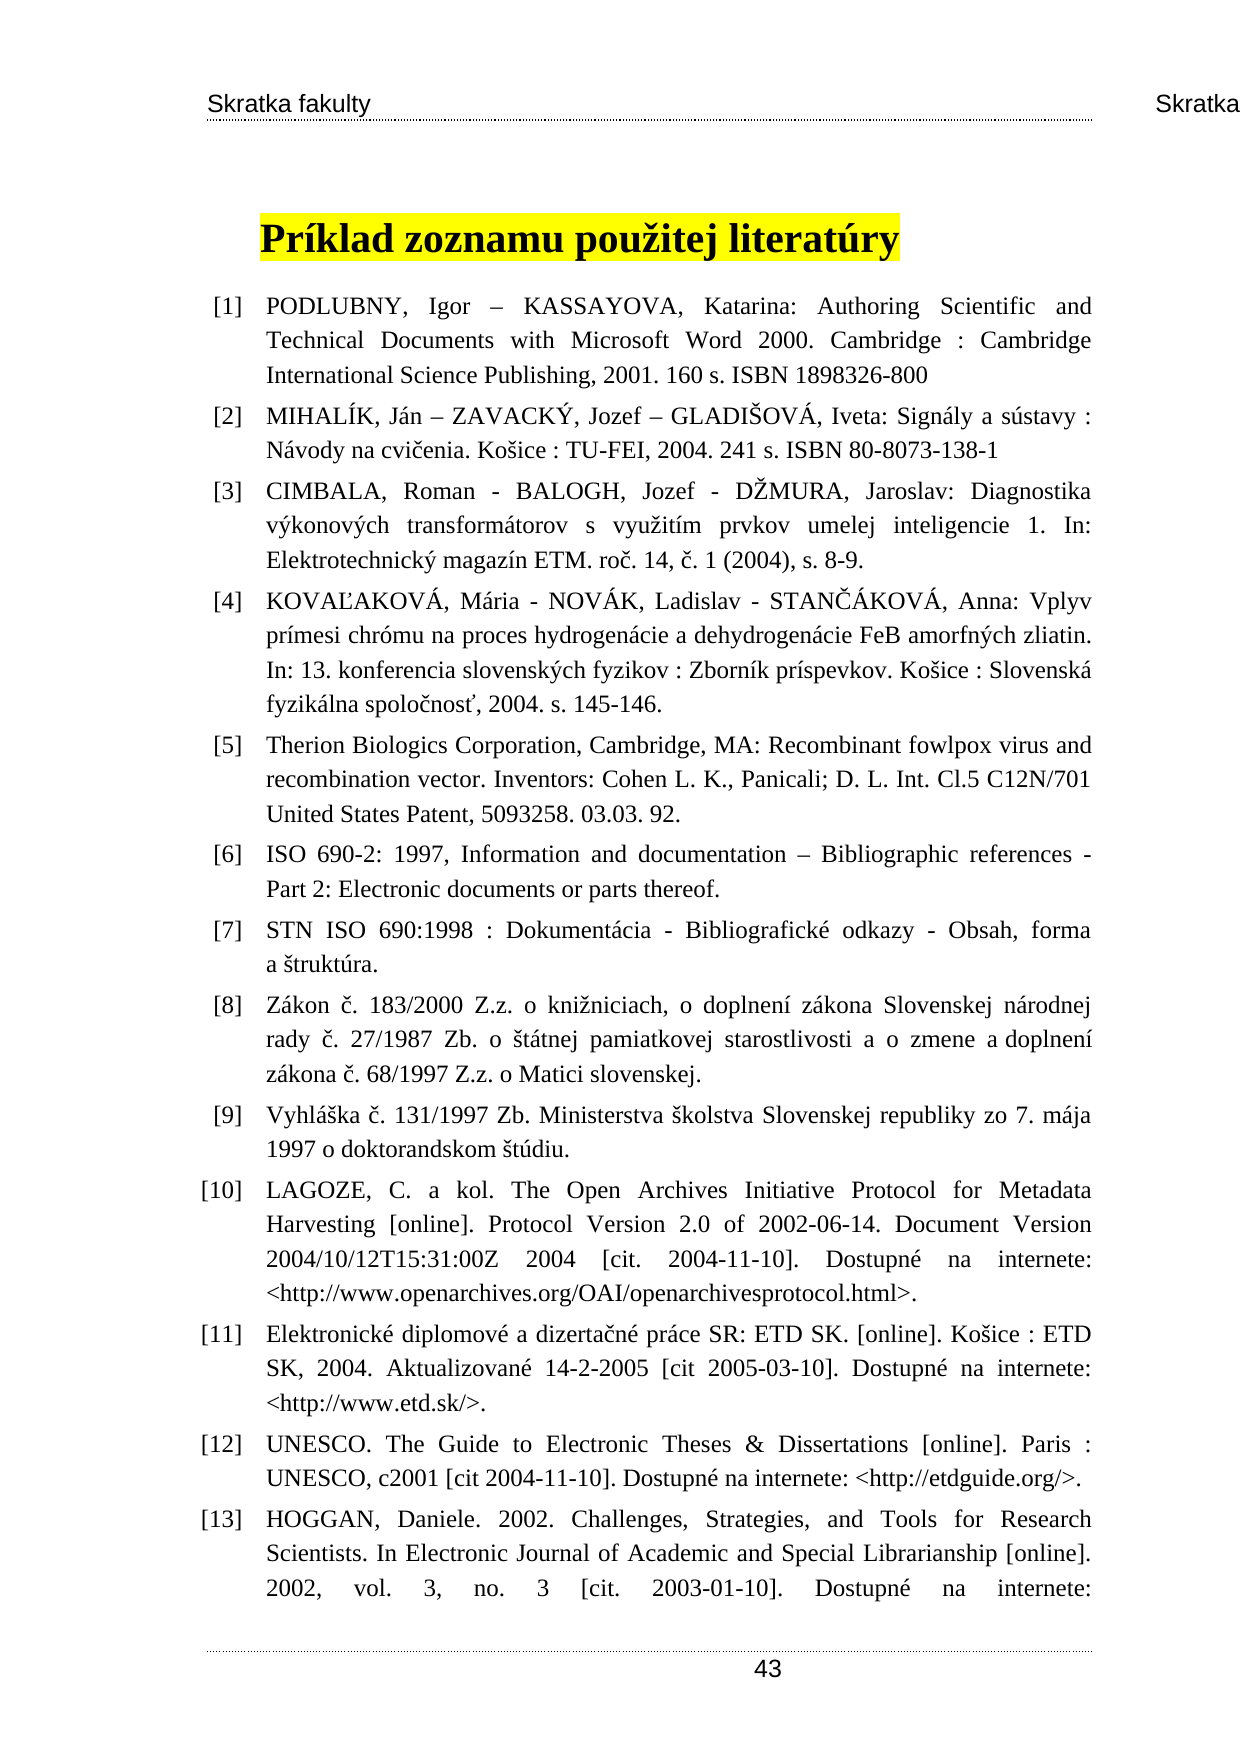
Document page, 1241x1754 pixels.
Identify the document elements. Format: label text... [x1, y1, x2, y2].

list Zákon č. 183/2000 Z.z. o knižniciach, o doplnení zákona Slovenskej národnej rady č. 27/1987 Zb. o štátnej pamiatkovej starostlivosti a o zmene a doplnení zákona č. 68/1997 Z.z. o Matici slovenskej. [242, 990, 1092, 1088]
list UNESCO. The Guide to Electronic Theses & Dissertations [online]. Paris : UNESCO, c2001 [cit 2004-11-10]. Dostupné na internete: <http://etdguide.org/>. [242, 1429, 1092, 1492]
list CIMBALA, Roman - BALOGH, Jozef - DŽMURA, Jaroslav: Diagnostika výkonových transformátorov s využitím prvkov umelej inteligencie 1. In: Elektrotechnický magazín ETM. roč. 14, č. 1 (2004), s. 8-9. [242, 476, 1092, 574]
list HOGGAN, Daniele. 2002. Challenges, Strategies, and Tools for Research Scientists. In Electronic Journal of Academic and Special Librarianship [online]. 2002, vol. 3, no. 3 [cit. 2003-01-10]. Dostupné na internete: [242, 1504, 1092, 1602]
list ISO 690-2: 1997, Information and documentation – Bibliographic references - Part 2: Electronic documents or parts thereof. [242, 839, 1092, 903]
list LAGOZE, C. a kol. The Open Archives Initiative Protocol for Metadata Harvesting [online]. Protocol Version 2.0 of 2002-06-14. Document Version 2004/10/12T15:31:00Z 2004 [cit. 2004-11-10]. Dostupné na internete: <http://www.openarchives.org/OAI/openarchivesprotocol.html>. [242, 1175, 1092, 1307]
list KOVAĽAKOVÁ, Mária - NOVÁK, Ladislav - STANČÁKOVÁ, Anna: Vplyv prímesi chrómu na proces hydrogenácie a dehydrogenácie FeB amorfných zliatin. In: 13. konferencia slovenských fyzikov : Zborník príspevkov. Košice : Slovenská fyzikálna spoločnosť, 2004. s. 145-146. [242, 586, 1092, 718]
list STN ISO 690:1998 : Dokumentácia - Bibliografické odkazy - Obsah, forma a štruktúra. [242, 915, 1092, 978]
list Therion Biologics Corporation, Cambridge, MA: Recombinant fowlpox virus and recombination vector. Inventors: Cohen L. K., Panicali; D. L. Int. Cl.5 C12N/701 United States Patent, 5093258. 03.03. 92. [242, 730, 1092, 828]
list Elektronické diplomové a dizertačné práce SR: ETD SK. [online]. Košice : ETD SK, 2004. Aktualizované 14-2-2005 [cit 2005-03-10]. Dostupné na internete: <http://www.etd.sk/>. [242, 1319, 1092, 1417]
list Vyhláška č. 131/1997 Zb. Ministerstva školstva Slovenskej republiky zo 7. mája 1997 o doktorandskom štúdiu. [242, 1100, 1092, 1163]
list PODLUBNY, Igor – Kassayova, Katarina: Authoring Scientific and Technical Documents with Microsoft Word 2000. Cambridge : Cambridge International Science Publishing, 2001. 160 s. ISBN 1898326-800 [242, 291, 1092, 389]
text Príklad zoznamu použitej literatúry [207, 213, 1092, 261]
list MIHALÍK, Ján – ZAVACKÝ, Jozef – GLADIŠOVÁ, Iveta: Signály a sústavy : Návody na cvičenia. Košice : TU-FEI, 2004. 241 s. ISBN 80-8073-138-1 [242, 401, 1092, 464]
